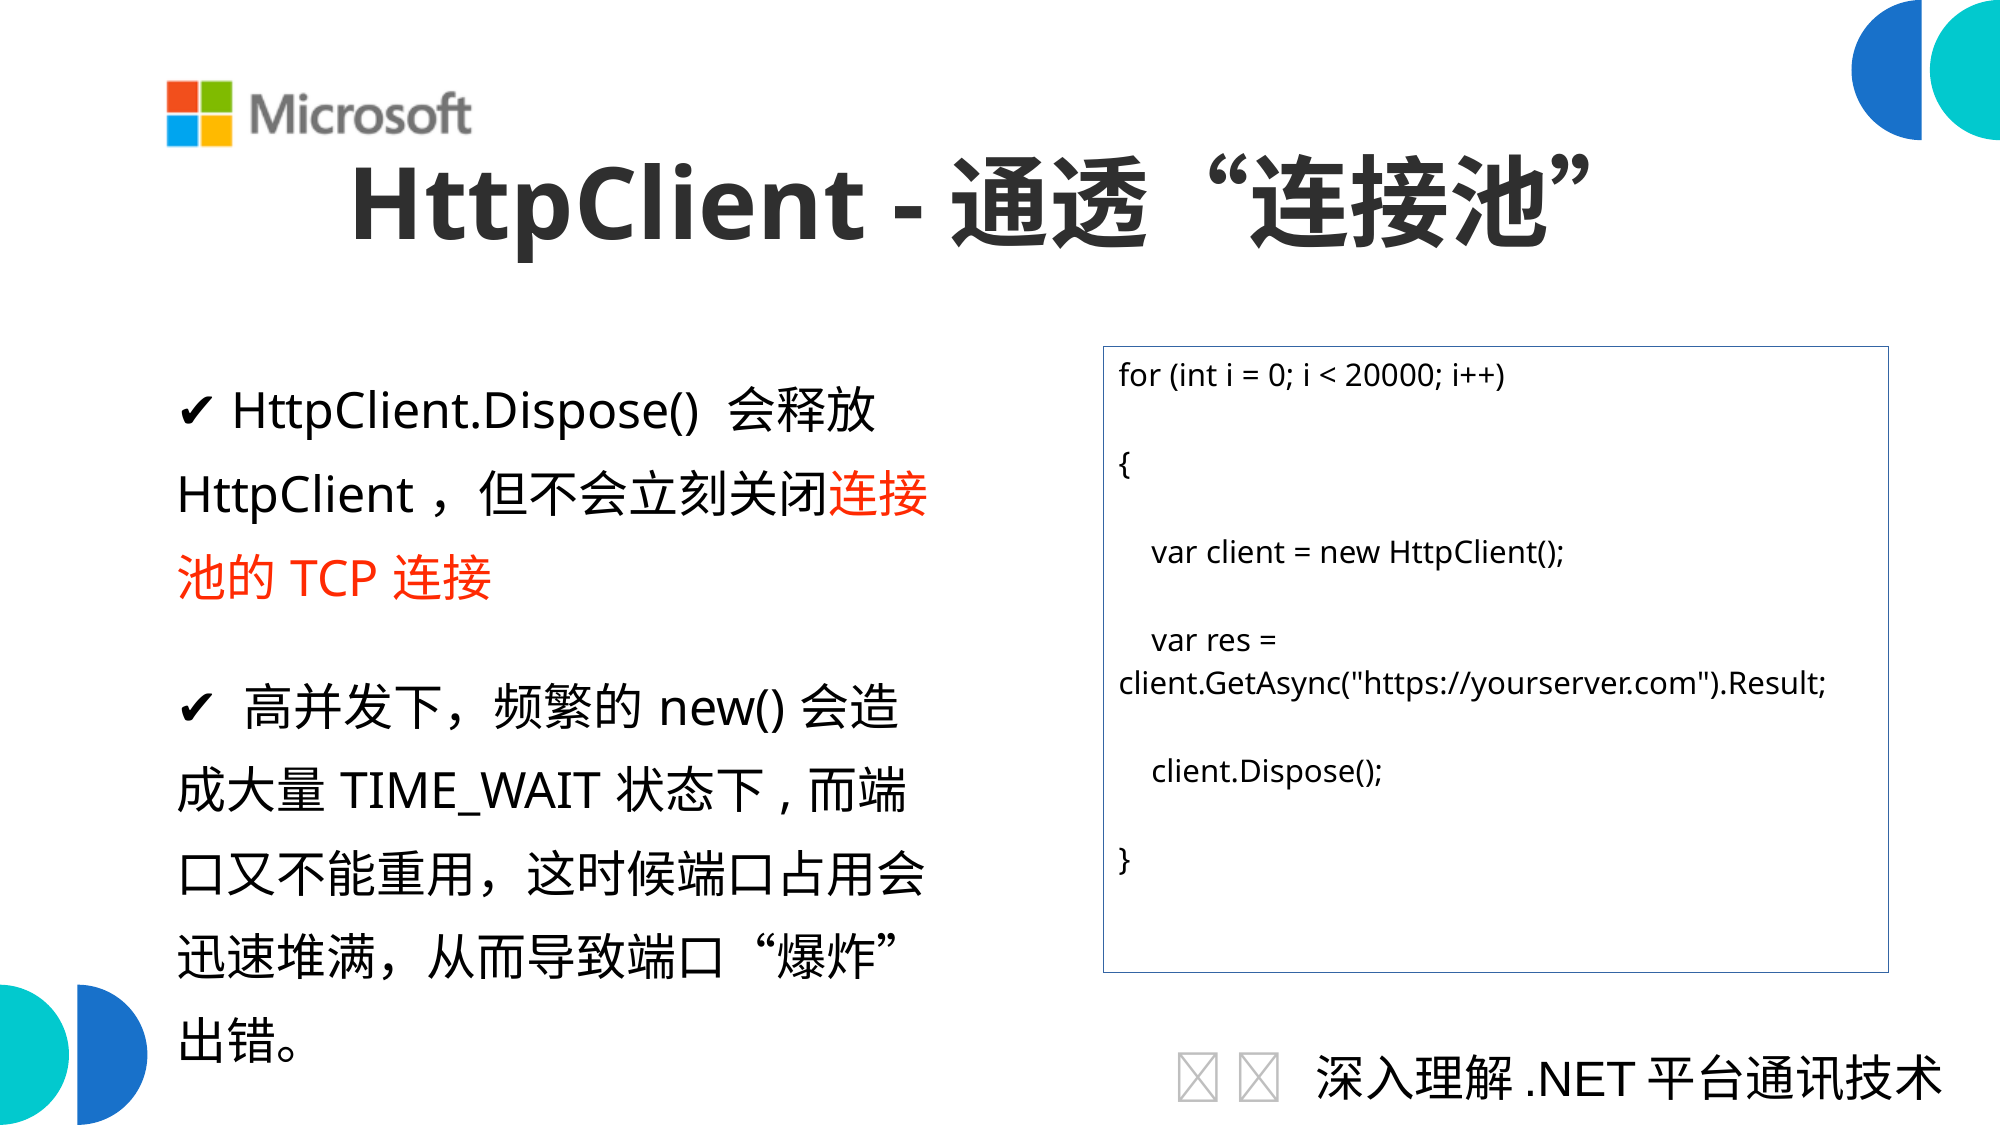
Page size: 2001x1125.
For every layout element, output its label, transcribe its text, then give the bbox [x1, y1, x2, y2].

text_box for (int i = 0; i < 20000; i++) { var client = new HttpClient(); var res = client.GetAsync("https://yourserver.com").Result; client.Dispose(); } [1103, 346, 1889, 973]
picture [85, 41, 552, 189]
title HttpClient -通透“连接池” [137, 106, 1861, 292]
subtitle 🚀 🚀 深入理解.NET平台通讯技术 [1173, 1046, 1952, 1107]
text_box [1641, 4, 1999, 135]
text_box ✔️ HttpClient.Dispose() 会释放HttpClient，但不会立刻关闭连接池的TCP连接 ✔️ 高并发下，频繁的new()会造成大量TIME_WAIT状态下,而端口又不能重用，这时候端口占用会迅速堆满，从而导致端口“爆炸”出错。 [161, 352, 946, 1125]
